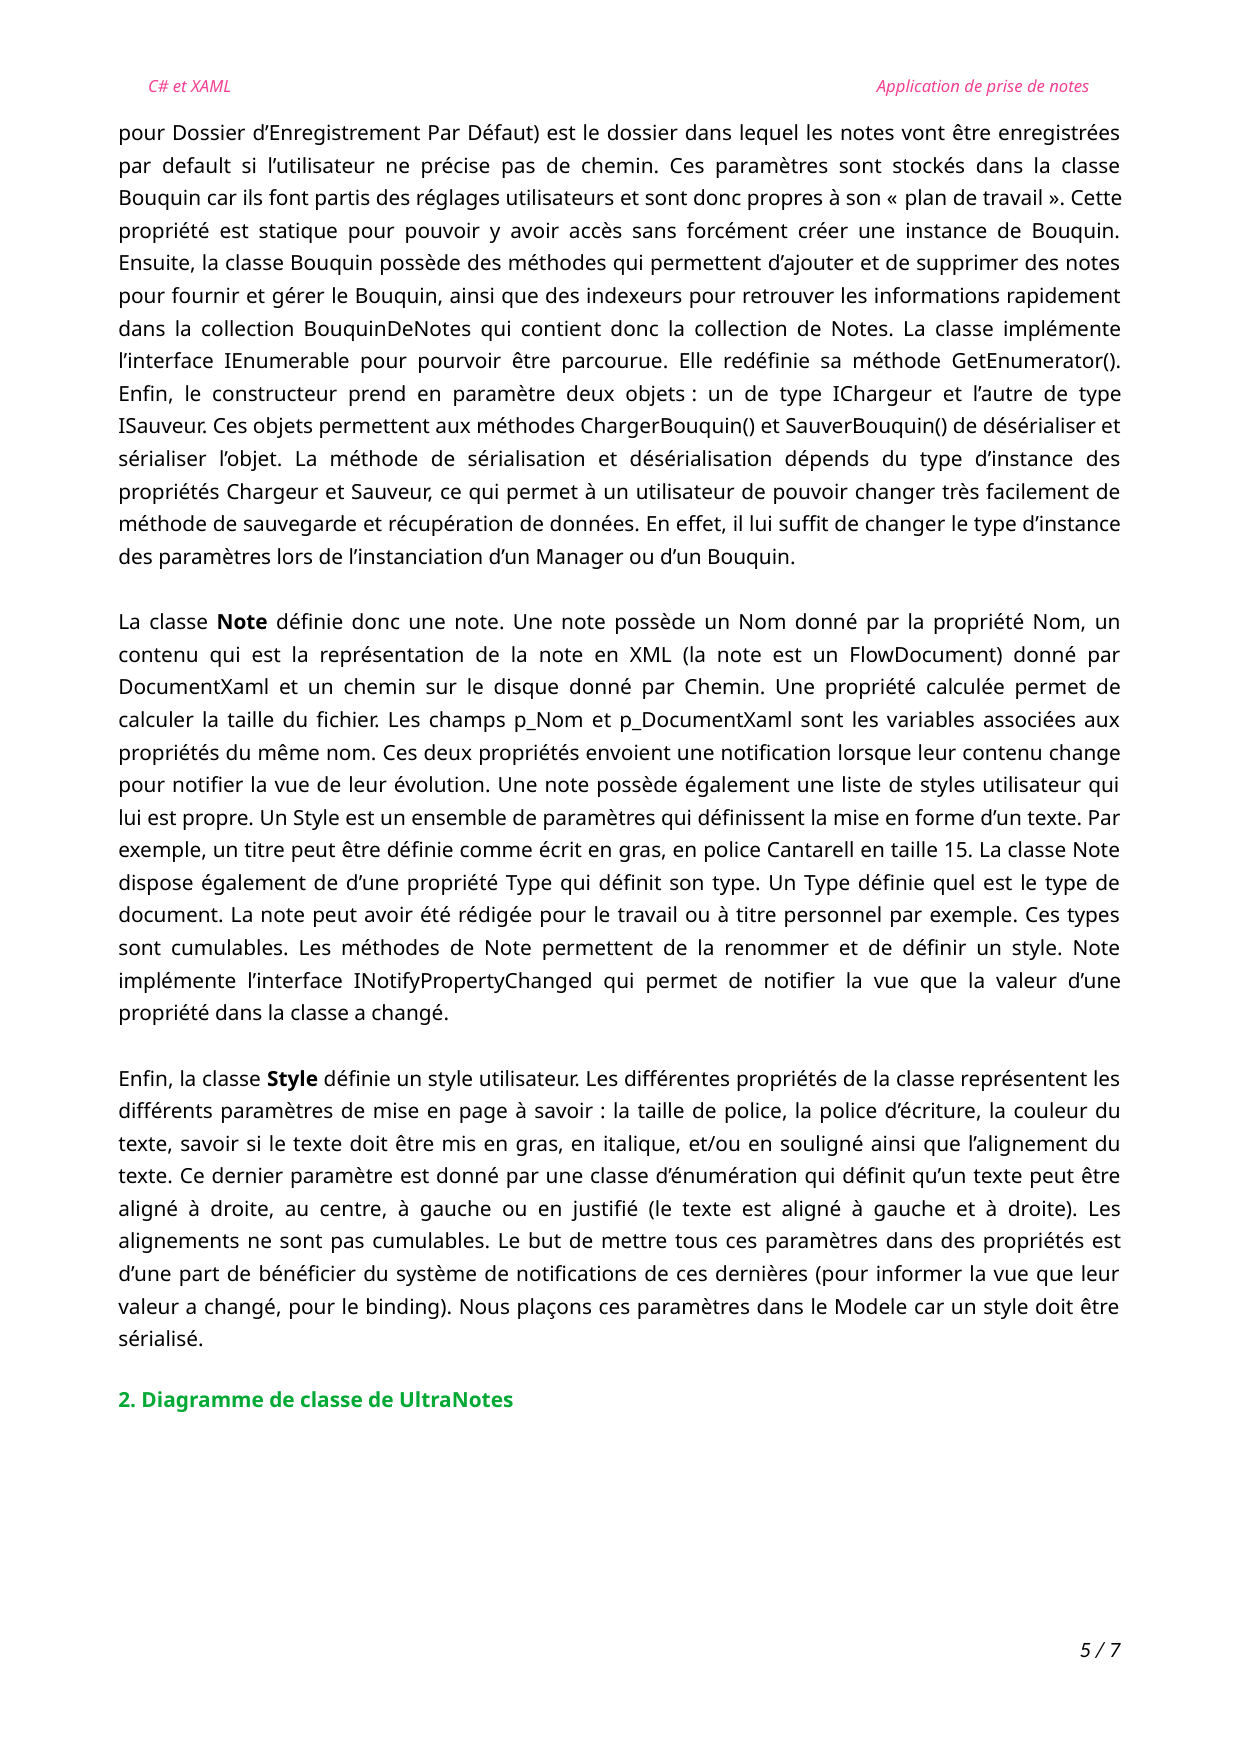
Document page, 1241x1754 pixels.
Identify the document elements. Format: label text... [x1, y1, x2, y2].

text pour Dossier d’Enregistrement Par Défaut) est le dossier dans lequel les notes vont être enregistrées par default si l’utilisateur ne précise pas de chemin. Ces paramètres sont stockés dans la classe Bouquin car ils font partis des réglages utilisateurs et sont donc propres à son « plan de travail ». Cette propriété est statique pour pouvoir y avoir accès sans forcément créer une instance de Bouquin. Ensuite, la classe Bouquin possède des méthodes qui permettent d’ajouter et de supprimer des notes pour fournir et gérer le Bouquin, ainsi que des indexeurs pour retrouver les informations rapidement dans la collection BouquinDeNotes qui contient donc la collection de Notes. La classe implémente l’interface IEnumerable pour pourvoir être parcourue. Elle redéfinie sa méthode GetEnumerator(). Enfin, le constructeur prend en paramètre deux objets : un de type IChargeur et l’autre de type ISauveur. Ces objets permettent aux méthodes ChargerBouquin() et SauverBouquin() de désérialiser et sérialiser l’objet. La méthode de sérialisation et désérialisation dépends du type d’instance des propriétés Chargeur et Sauveur, ce qui permet à un utilisateur de pouvoir changer très facilement de méthode de sauvegarde et récupération de données. En effet, il lui suffit de changer le type d’instance des paramètres lors de l’instanciation d’un Manager ou d’un Bouquin. [118, 118, 1122, 570]
text Enfin, la classe Style définie un style utilisateur. Les différentes propriétés de la classe représentent les différents paramètres de mise en page à savoir : la taille de police, la police d’écriture, la couleur du texte, savoir si le texte doit être mis en gras, en italique, et/ou en souligné ainsi que l’alignement du texte. Ce dernier paramètre est donné par une classe d’énumération qui définit qu’un texte peut être aligné à droite, au centre, à gauche ou en justifié (le texte est aligné à gauche et à droite). Les alignements ne sont pas cumulables. Le but de mettre tous ces paramètres dans des propriétés est d’une part de bénéficier du système de notifications de ces dernières (pour informer la vue que leur valeur a changé, pour le binding). Nous plaçons ces paramètres dans le Modele car un style doit être sérialisé. [118, 1064, 1122, 1353]
text La classe Note définie donc une note. Une note possède un Nom donné par la propriété Nom, un contenu qui est la représentation de la note en XML (la note est un FlowDocument) donné par DocumentXaml et un chemin sur le disque donné par Chemin. Une propriété calculée permet de calculer la taille du fichier. Les champs p_Nom et p_DocumentXaml sont les variables associées aux propriétés du même nom. Ces deux propriétés envoient une notification lorsque leur contenu change pour notifier la vue de leur évolution. Une note possède également une liste de styles utilisateur qui lui est propre. Un Style est un ensemble de paramètres qui définissent la mise en forme d’un texte. Par exemple, un titre peut être définie comme écrit en gras, en police Cantarell en taille 15. La classe Note dispose également de d’une propriété Type qui définit son type. Un Type définie quel est le type de document. La note peut avoir été rédigée pour le travail ou à titre personnel par exemple. Ces types sont cumulables. Les méthodes de Note permettent de la renommer et de définir un style. Note implémente l’interface INotifyPropertyChanged qui permet de notifier la vue que la valeur d’une propriété dans la classe a changé. [118, 607, 1122, 1027]
text 2. Diagramme de classe de UltraNotes [118, 1386, 1122, 1414]
